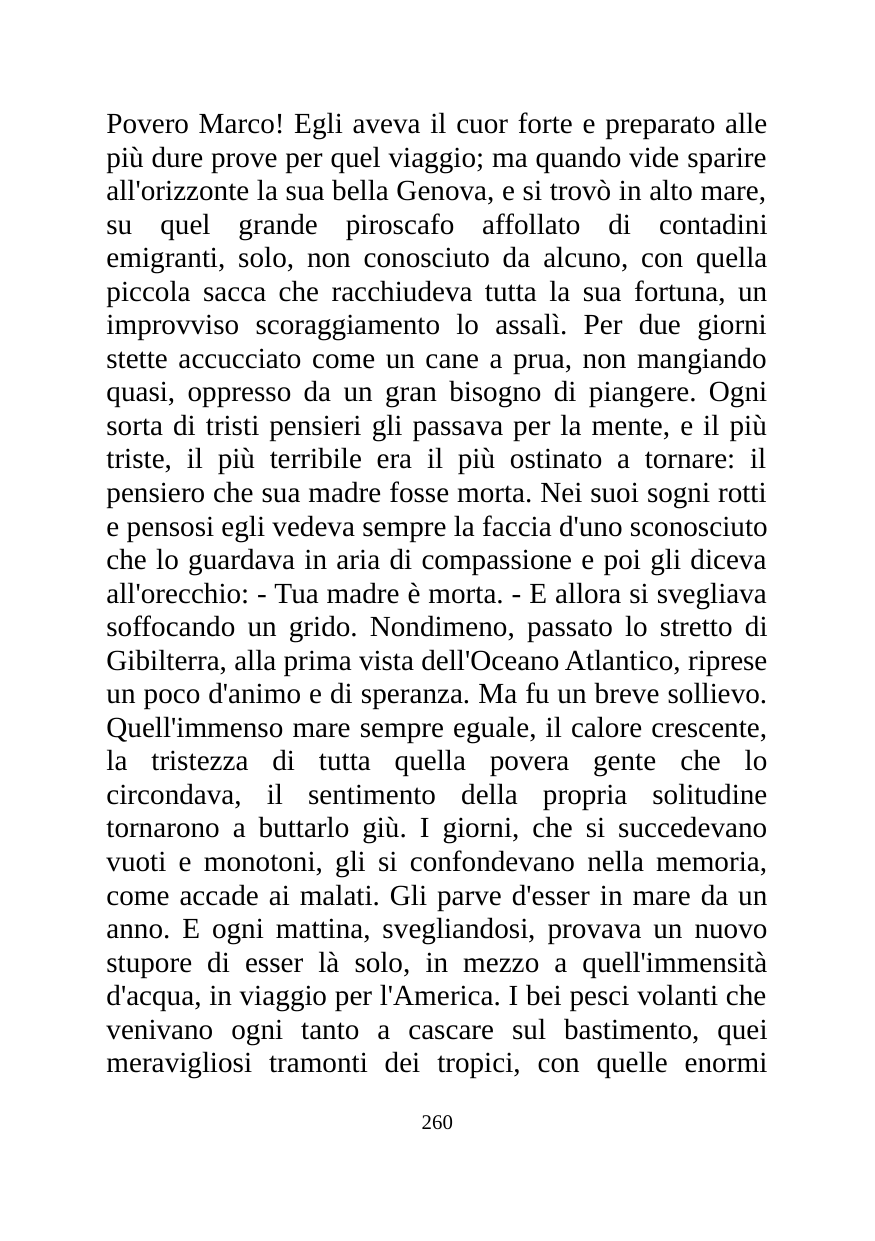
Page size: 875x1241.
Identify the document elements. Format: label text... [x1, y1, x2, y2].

text Povero Marco! Egli aveva il cuor forte e preparato alle più dure prove per quel viaggio; ma quando vide sparire all'orizzonte la sua bella Genova, e si trovò in alto mare, su quel grande piroscafo affollato di contadini emigranti, solo, non conosciuto da alcuno, con quella piccola sacca che racchiudeva tutta la sua fortuna, un improvviso scoraggiamento lo assalì. Per due giorni stette accucciato come un cane a prua, non mangiando quasi, oppresso da un gran bisogno di piangere. Ogni sorta di tristi pensieri gli passava per la mente, e il più triste, il più terribile era il più ostinato a tornare: il pensiero che sua madre fosse morta. Nei suoi sogni rotti e pensosi egli vedeva sempre la faccia d'uno sconosciuto che lo guardava in aria di compassione e poi gli diceva all'orecchio: - Tua madre è morta. - E allora si svegliava soffocando un grido. Nondimeno, passato lo stretto di Gibilterra, alla prima vista dell'Oceano Atlantico, riprese un poco d'animo e di speranza. Ma fu un breve sollievo. Quell'immenso mare sempre eguale, il calore crescente, la tristezza di tutta quella povera gente che lo circondava, il sentimento della propria solitudine tornarono a buttarlo giù. I giorni, che si succedevano vuoti e monotoni, gli si confondevano nella memoria, come accade ai malati. Gli parve d'esser in mare da un anno. E ogni mattina, svegliandosi, provava un nuovo stupore di esser là solo, in mezzo a quell'immensità d'acqua, in viaggio per l'America. I bei pesci volanti che venivano ogni tanto a cascare sul bastimento, quei meravigliosi tramonti dei tropici, con quelle enormi [106, 106, 768, 1079]
